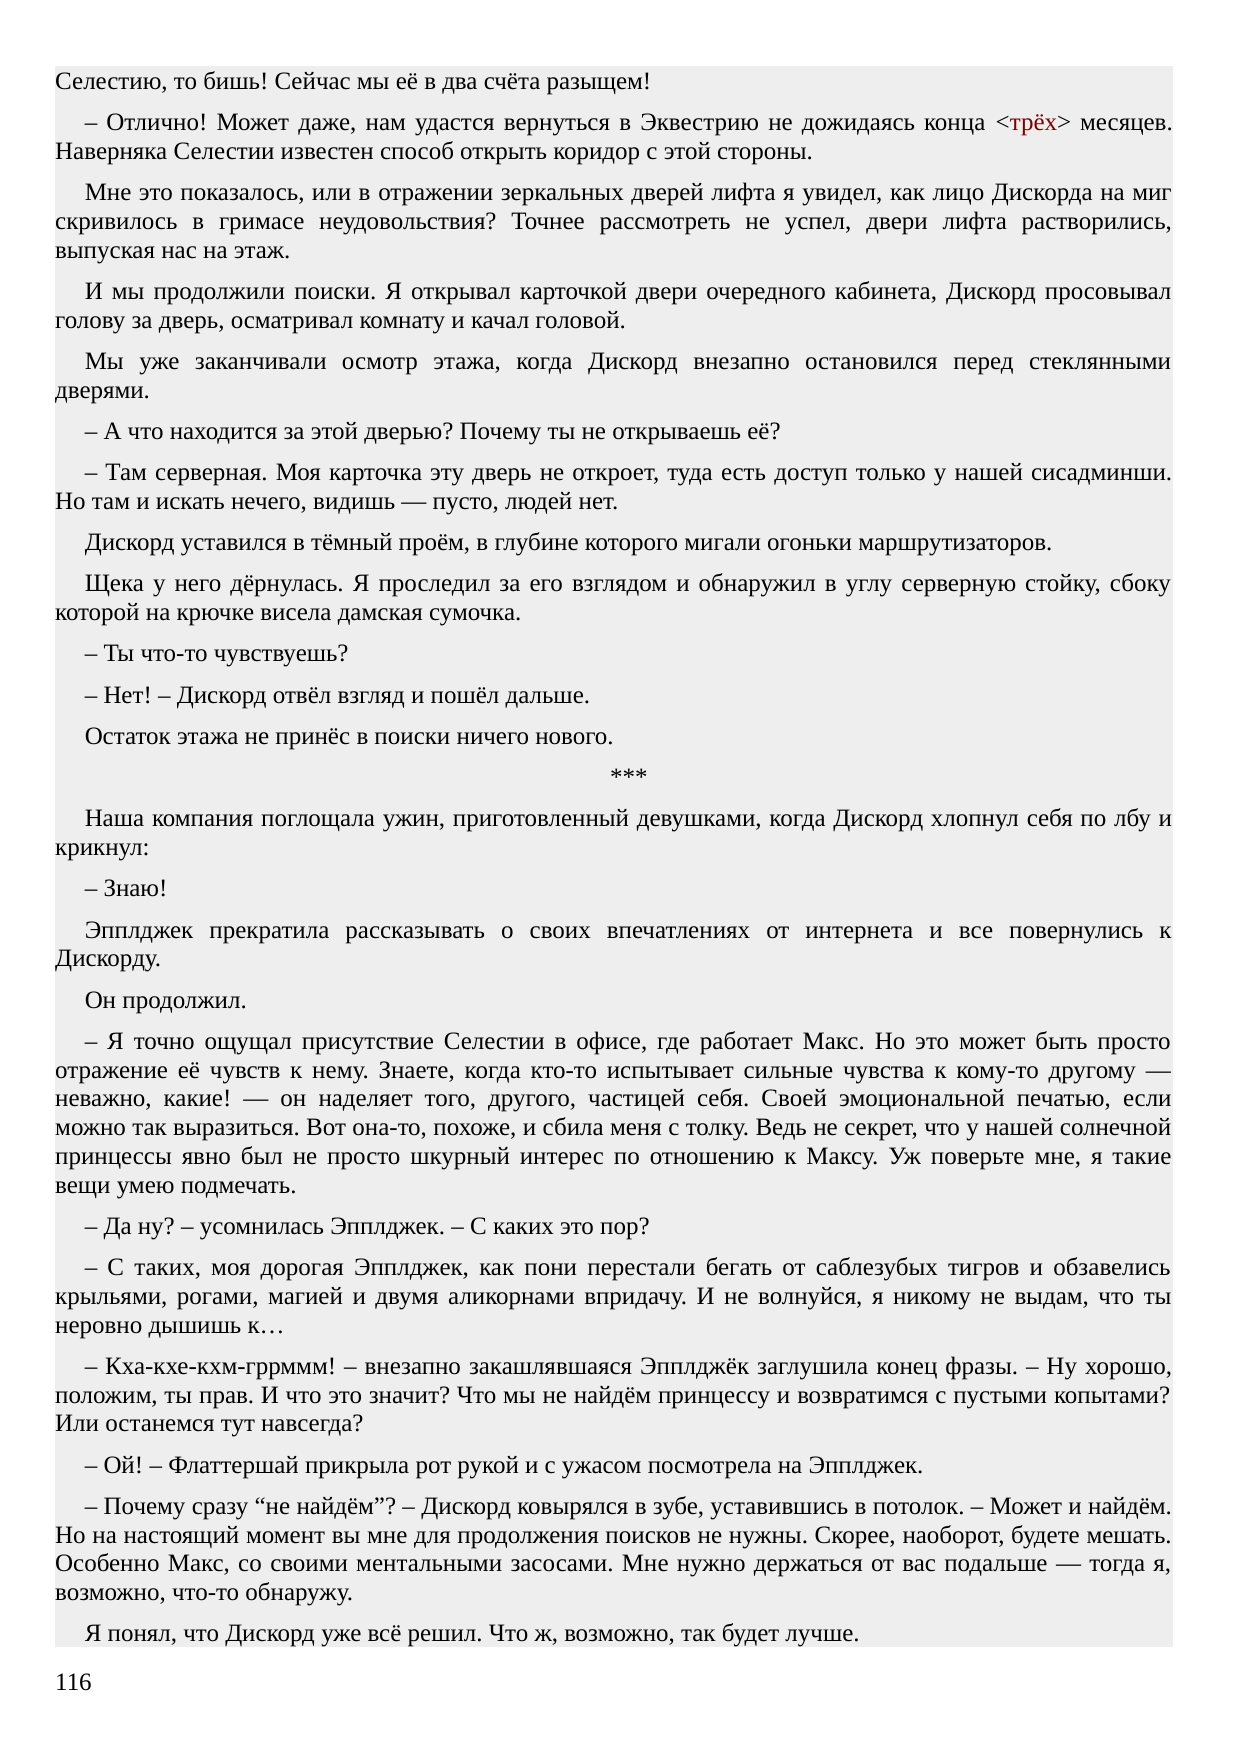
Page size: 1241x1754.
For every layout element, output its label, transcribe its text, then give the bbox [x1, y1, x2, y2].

text *** [55, 762, 1173, 791]
text – А что находится за этой дверью? Почему ты не открываешь её? [55, 416, 1173, 445]
text – Я точно ощущал присутствие Селестии в офисе, где работает Макс. Но это может быть просто отражение её чувств к нему. Знаете, когда кто-то испытывает сильные чувства к кому-то другому — неважно, какие! — он наделяет того, другого, частицей себя. Своей эмоциональной печатью, если можно так выразиться. Вот она-то, похоже, и сбила меня с толку. Ведь не секрет, что у нашей солнечной принцессы явно был не просто шкурный интерес по отношению к Максу. Уж поверьте мне, я такие вещи умею подмечать. [55, 1026, 1173, 1198]
text Щека у него дёрнулась. Я проследил за его взглядом и обнаружил в углу серверную стойку, сбоку которой на крючке висела дамская сумочка. [55, 568, 1173, 626]
text – Отлично! Может даже, нам удастся вернуться в Эквестрию не дожидаясь конца <трёх> месяцев. Наверняка Селестии известен способ открыть коридор с этой стороны. [55, 107, 1173, 165]
text Он продолжил. [55, 985, 1173, 1013]
text – Почему сразу “не найдём”? – Дискорд ковырялся в зубе, уставившись в потолок. – Может и найдём. Но на настоящий момент вы мне для продолжения поисков не нужны. Скорее, наоборот, будете мешать. Особенно Макс, со своими ментальными засосами. Мне нужно держаться от вас подальше — тогда я, возможно, что-то обнаружу. [55, 1491, 1173, 1606]
text Дискорд уставился в тёмный проём, в глубине которого мигали огоньки маршрутизаторов. [55, 527, 1173, 556]
text Наша компания поглощала ужин, приготовленный девушками, когда Дискорд хлопнул себя по лбу и крикнул: [55, 803, 1173, 861]
text – Ой! – Флаттершай прикрыла рот рукой и с ужасом посмотрела на Эпплджек. [55, 1450, 1173, 1478]
text – Там серверная. Моя карточка эту дверь не откроет, туда есть доступ только у нашей сисадминши. Но там и искать нечего, видишь — пусто, людей нет. [55, 457, 1173, 515]
text – С таких, моя дорогая Эпплджек, как пони перестали бегать от саблезубых тигров и обзавелись крыльями, рогами, магией и двумя аликорнами впридачу. И не волнуйся, я никому не выдам, что ты неровно дышишь к… [55, 1252, 1173, 1338]
text – Да ну? – усомнилась Эпплджек. – С каких это пор? [55, 1211, 1173, 1240]
text – Кха-кхе-кхм-гррммм! – внезапно закашлявшаяся Эпплджёк заглушила конец фразы. – Ну хорошо, положим, ты прав. И что это значит? Что мы не найдём принцессу и возвратимся с пустыми копытами? Или останемся тут навсегда? [55, 1351, 1173, 1437]
text Селестию, то бишь! Сейчас мы её в два счёта разыщем! [55, 66, 1173, 95]
text – Ты что-то чувствуешь? [55, 638, 1173, 667]
text – Знаю! [55, 873, 1173, 902]
text И мы продолжили поиски. Я открывал карточкой двери очередного кабинета, Дискорд просовывал голову за дверь, осматривал комнату и качал головой. [55, 276, 1173, 333]
text – Нет! – Дискорд отвёл взгляд и пошёл дальше. [55, 680, 1173, 708]
text Мне это показалось, или в отражении зеркальных дверей лифта я увидел, как лицо Дискорда на миг скривилось в гримасе неудовольствия? Точнее рассмотреть не успел, двери лифта растворились, выпуская нас на этаж. [55, 177, 1173, 263]
text Остаток этажа не принёс в поиски ничего нового. [55, 721, 1173, 750]
text Эпплджек прекратила рассказывать о своих впечатлениях от интернета и все повернулись к Дискорду. [55, 915, 1173, 972]
text Я понял, что Дискорд уже всё решил. Что ж, возможно, так будет лучше. [55, 1618, 1173, 1647]
text Мы уже заканчивали осмотр этажа, когда Дискорд внезапно остановился перед стеклянными дверями. [55, 346, 1173, 403]
